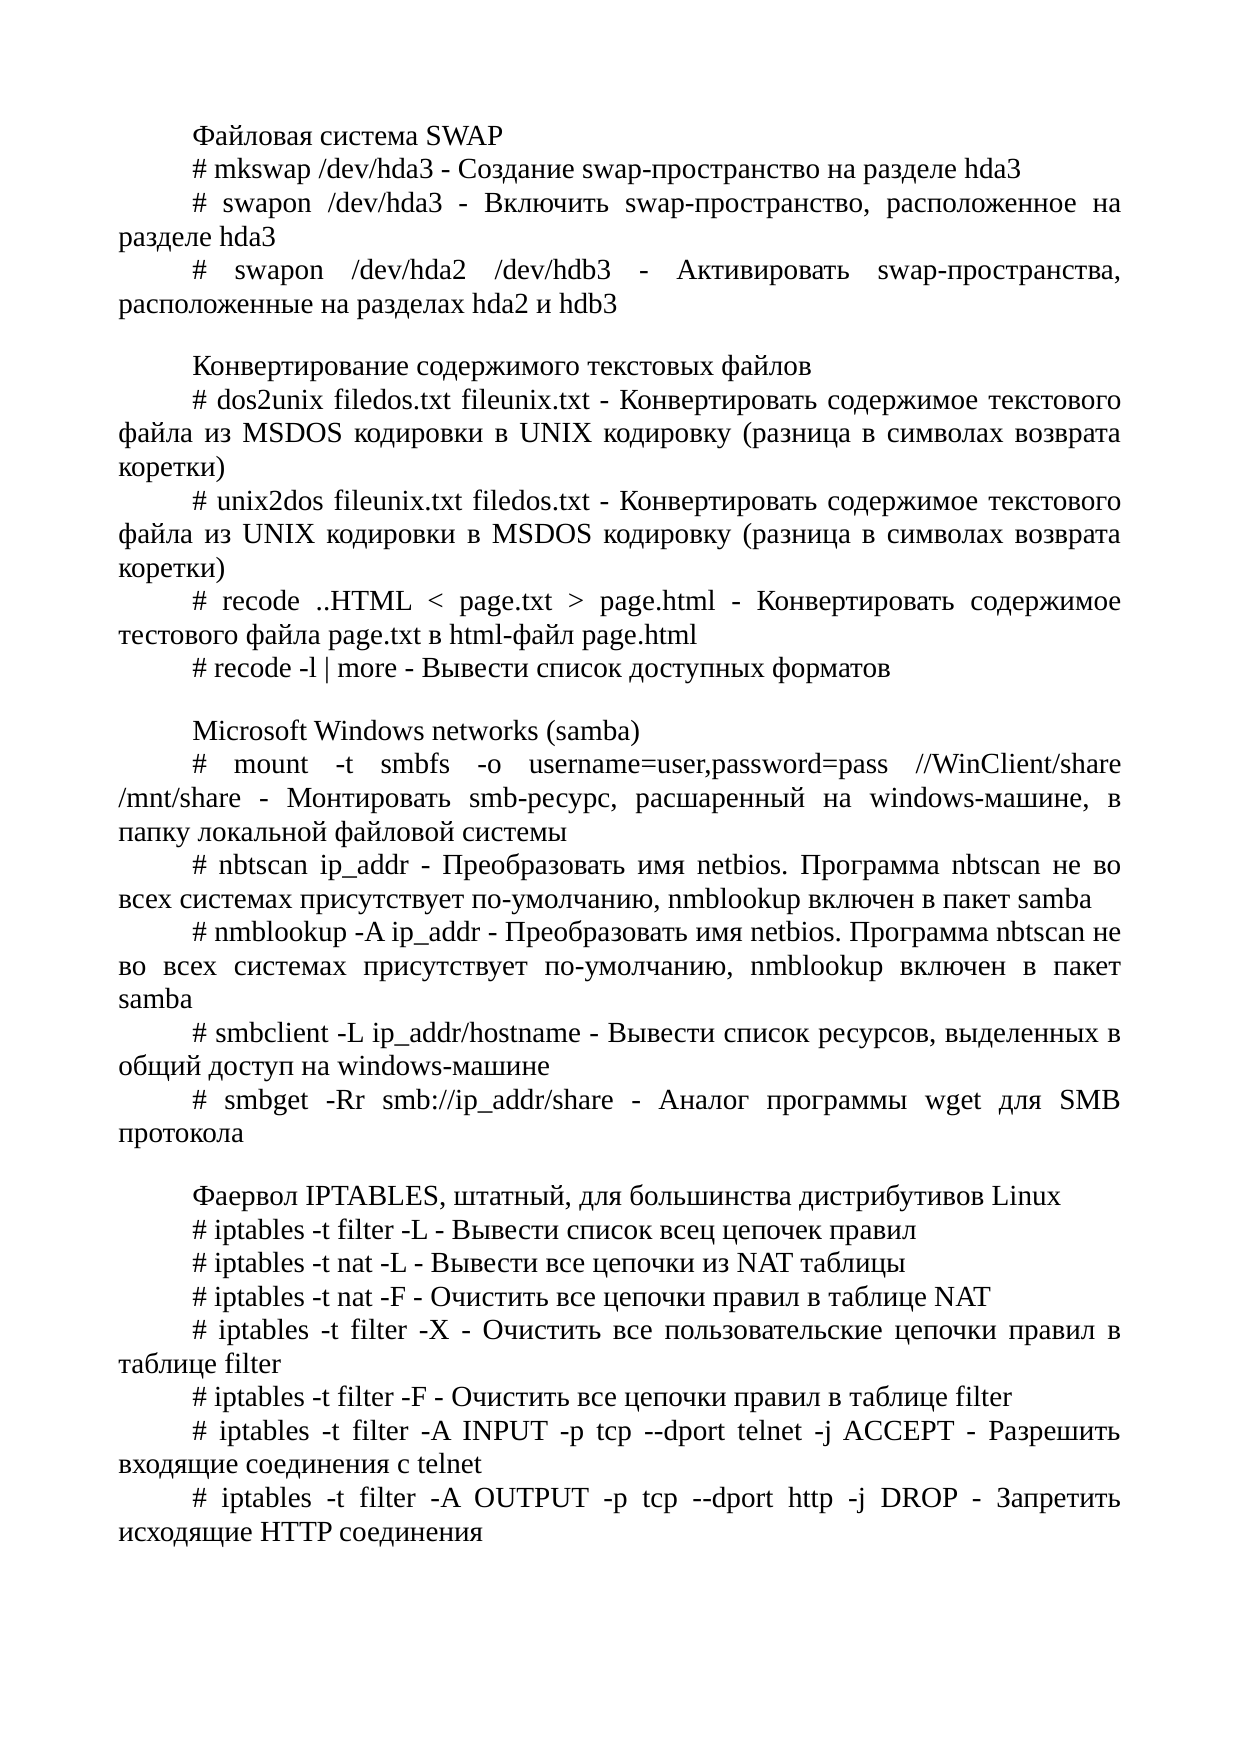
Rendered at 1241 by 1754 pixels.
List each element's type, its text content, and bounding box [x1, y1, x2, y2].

text # iptables -t filter -F - Очистить все цепочки правил в таблице filter [118, 1379, 1122, 1413]
text Конвертирование содержимого текстовых файлов [118, 348, 1122, 382]
text Фаервол IPTABLES, штатный, для большинства дистрибутивов Linux [118, 1178, 1122, 1212]
text # iptables -t filter -A INPUT -p tcp --dport telnet -j ACCEPT - Разрешить входящие соединения с telnet [118, 1413, 1122, 1480]
text # iptables -t filter -A OUTPUT -p tcp --dport http -j DROP - Запретить исходящие HTTP соединения [118, 1480, 1122, 1547]
text # swapon /dev/hda2 /dev/hdb3 - Активировать swap-пространства, расположенные на разделах hda2 и hdb3 [118, 252, 1122, 319]
text # iptables -t nat -L - Вывести все цепочки из NAT таблицы [118, 1245, 1122, 1279]
text # swapon /dev/hda3 - Включить swap-пространство, расположенное на разделе hda3 [118, 185, 1122, 252]
text Файловая система SWAP [118, 118, 1122, 152]
text # iptables -t filter -X - Очистить все пользовательские цепочки правил в таблице filter [118, 1312, 1122, 1379]
text # mount -t smbfs -o username=user,password=pass //WinClient/share /mnt/share - Монтировать smb-ресурс, расшаренный на windows-машине, в папку локальной файловой системы [118, 747, 1122, 847]
text # smbget -Rr smb://ip_addr/share - Аналог программы wget для SMB протокола [118, 1082, 1122, 1149]
text # nbtscan ip_addr - Преобразовать имя netbios. Программа nbtscan не во всех системах присутствует по-умолчанию, nmblookup включен в пакет samba [118, 847, 1122, 914]
text # iptables -t nat -F - Очистить все цепочки правил в таблице NAT [118, 1279, 1122, 1312]
text # smbclient -L ip_addr/hostname - Вывести список ресурсов, выделенных в общий доступ на windows-машине [118, 1015, 1122, 1082]
text # iptables -t filter -L - Вывести список всец цепочек правил [118, 1212, 1122, 1245]
text Microsoft Windows networks (samba) [118, 713, 1122, 747]
text # nmblookup -A ip_addr - Преобразовать имя netbios. Программа nbtscan не во всех системах присутствует по-умолчанию, nmblookup включен в пакет samba [118, 914, 1122, 1015]
text # recode -l | more - Вывести список доступных форматов [118, 650, 1122, 684]
text # mkswap /dev/hda3 - Создание swap-пространство на разделе hda3 [118, 152, 1122, 185]
text # unix2dos fileunix.txt filedos.txt - Конвертировать содержимое текстового файла из UNIX кодировки в MSDOS кодировку (разница в символах возврата коретки) [118, 483, 1122, 583]
text # recode ..HTML < page.txt > page.html - Конвертировать содержимое тестового файла page.txt в html-файл page.html [118, 583, 1122, 650]
text # dos2unix filedos.txt fileunix.txt - Конвертировать содержимое текстового файла из MSDOS кодировки в UNIX кодировку (разница в символах возврата коретки) [118, 382, 1122, 483]
